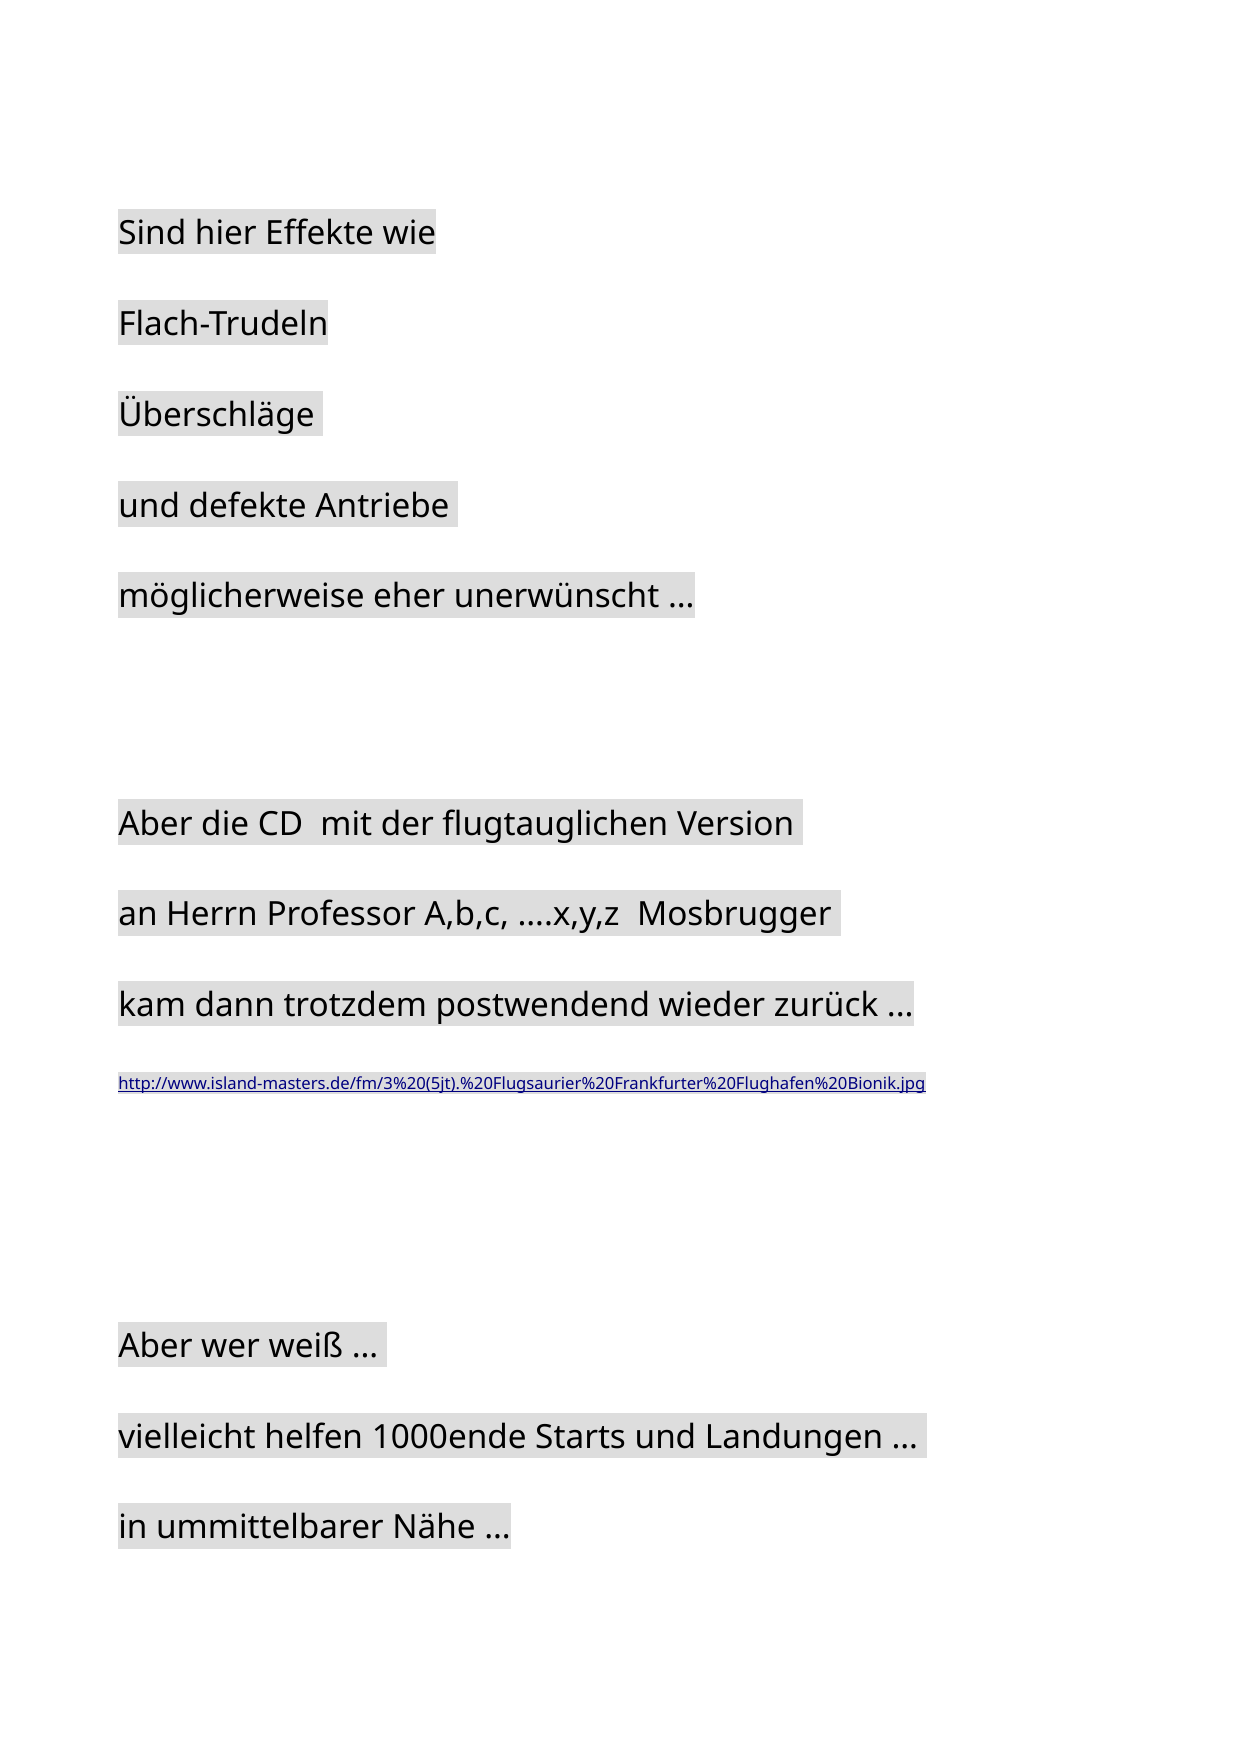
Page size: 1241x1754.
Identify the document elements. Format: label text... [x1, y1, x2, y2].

text und defekte Antriebe [118, 481, 1122, 527]
text in ummittelbarer Nähe … [118, 1503, 1122, 1549]
text an Herrn Professor A,b,c, ….x,y,z Mosbrugger [118, 890, 1122, 936]
text Flach-Trudeln [118, 300, 1122, 345]
text Sind hier Effekte wie [118, 209, 1122, 254]
text möglicherweise eher unerwünscht … [118, 572, 1122, 618]
text Aber wer weiß … [118, 1322, 1122, 1367]
text Überschläge [118, 391, 1122, 436]
text kam dann trotzdem postwendend wieder zurück ... [118, 981, 1122, 1026]
text vielleicht helfen 1000ende Starts und Landungen … [118, 1412, 1122, 1458]
text Aber die CD mit der flugtauglichen Version [118, 799, 1122, 845]
text http://www.island-masters.de/fm/3%20(5jt).%20Flugsaurier%20Frankfurter%20Flughafen%20Bionik.jpg [118, 1072, 1122, 1094]
